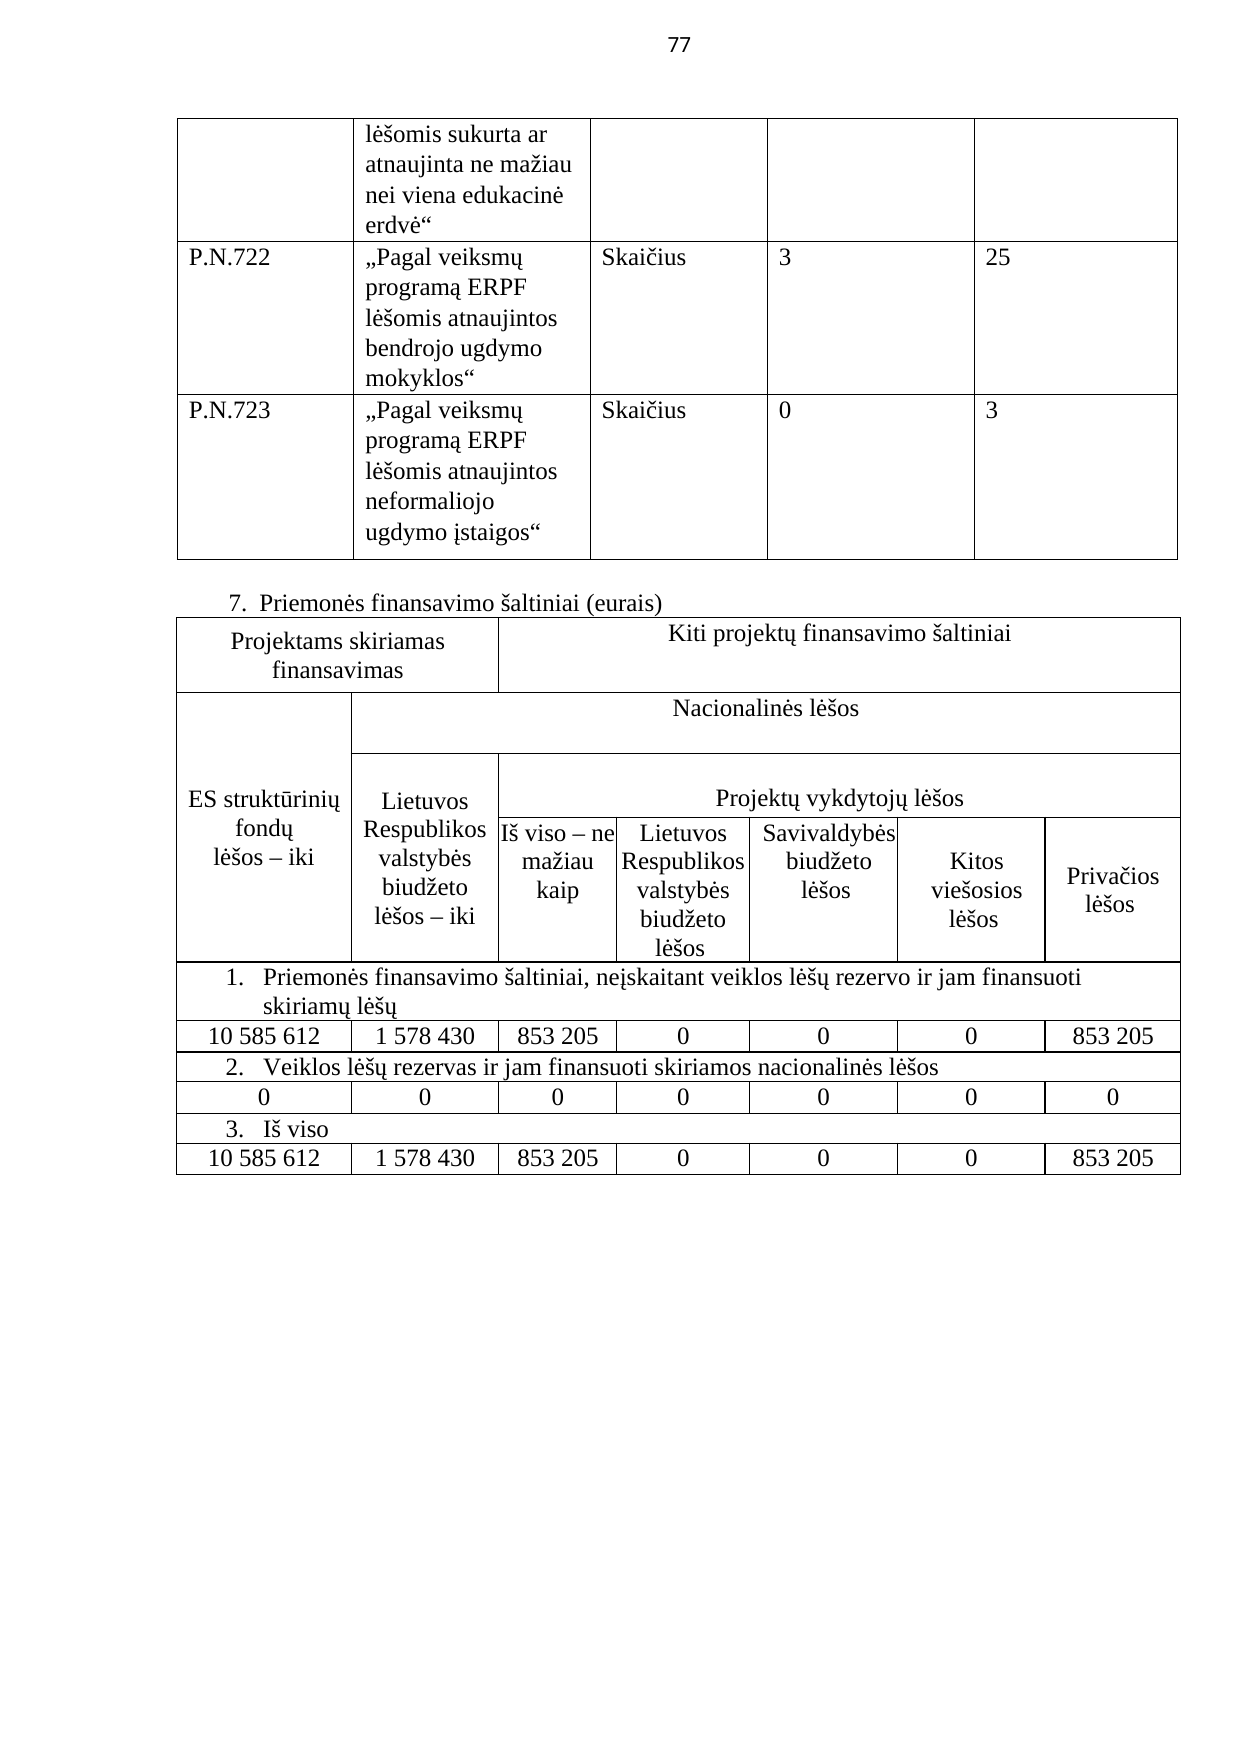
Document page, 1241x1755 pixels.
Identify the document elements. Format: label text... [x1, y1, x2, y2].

table_header Kiti projektų finansavimo šaltiniai [499, 618, 1180, 692]
table_cell 0 [768, 395, 974, 559]
table_cell 0 [898, 1021, 1044, 1051]
table_cell Skaičius [591, 395, 767, 559]
table_cell P.N.722 [178, 242, 353, 394]
table_cell „Pagal veiksmų programą ERPF lėšomis atnaujintos neformaliojo ugdymo įstaigos“ [354, 395, 590, 559]
table_cell 0 [750, 1144, 897, 1174]
table_cell [975, 119, 1177, 241]
table_cell Skaičius [591, 242, 767, 394]
text 7. Priemonės finansavimo šaltiniai (eurais) [228, 588, 1181, 617]
table_cell 0 [1046, 1082, 1180, 1113]
table_cell 3 [768, 242, 974, 394]
table_cell Lietuvos Respublikos valstybės biudžeto lėšos [617, 818, 749, 961]
table_cell [768, 119, 974, 241]
table_cell [591, 119, 767, 241]
table_cell 3. Iš viso [177, 1114, 1180, 1142]
table_cell P.N.723 [178, 395, 353, 559]
table_cell Nacionalinės lėšos [352, 693, 1180, 753]
table_cell 10 585 612 [177, 1144, 351, 1174]
table_cell 0 [898, 1144, 1044, 1174]
table_cell 853 205 [1046, 1021, 1180, 1051]
table_cell 0 [750, 1021, 897, 1051]
table_cell 0 [617, 1021, 749, 1051]
table_cell 0 [617, 1144, 749, 1174]
table_cell 0 [898, 1082, 1044, 1113]
table_cell 0 [617, 1082, 749, 1113]
table_cell 1 578 430 [352, 1021, 498, 1051]
table_cell 853 205 [1046, 1144, 1180, 1174]
table_cell 0 [499, 1082, 616, 1113]
table_cell 10 585 612 [177, 1021, 351, 1051]
table_cell 0 [177, 1082, 351, 1113]
table_cell [178, 119, 353, 241]
table_cell lėšomis sukurta ar atnaujinta ne mažiau nei viena edukacinė erdvė“ [354, 119, 590, 241]
table_cell 3 [975, 395, 1177, 559]
table_cell Savivaldybės biudžeto lėšos [750, 818, 897, 961]
table_cell Lietuvos Respublikos valstybės biudžeto lėšos – iki [352, 754, 498, 961]
table_cell 853 205 [499, 1144, 616, 1174]
table_cell 0 [352, 1082, 498, 1113]
table_header Projektams skiriamas finansavimas [177, 618, 498, 692]
table_cell 1 578 430 [352, 1144, 498, 1174]
table_cell 25 [975, 242, 1177, 394]
table_cell Kitos viešosios lėšos [898, 818, 1044, 961]
table_cell 1. Priemonės finansavimo šaltiniai, neįskaitant veiklos lėšų rezervo ir jam finansuoti skiriamų lėšų [177, 963, 1180, 1020]
table_cell 853 205 [499, 1021, 616, 1051]
table_cell Privačios lėšos [1046, 818, 1180, 961]
table_cell ES struktūrinių fondų lėšos – iki [177, 693, 351, 961]
table_cell Iš viso – ne mažiau kaip [499, 818, 616, 961]
table_cell „Pagal veiksmų programą ERPF lėšomis atnaujintos bendrojo ugdymo mokyklos“ [354, 242, 590, 394]
table_cell Projektų vykdytojų lėšos [499, 754, 1180, 817]
table_cell 2. Veiklos lėšų rezervas ir jam finansuoti skiriamos nacionalinės lėšos [177, 1053, 1180, 1081]
table_cell 0 [750, 1082, 897, 1113]
